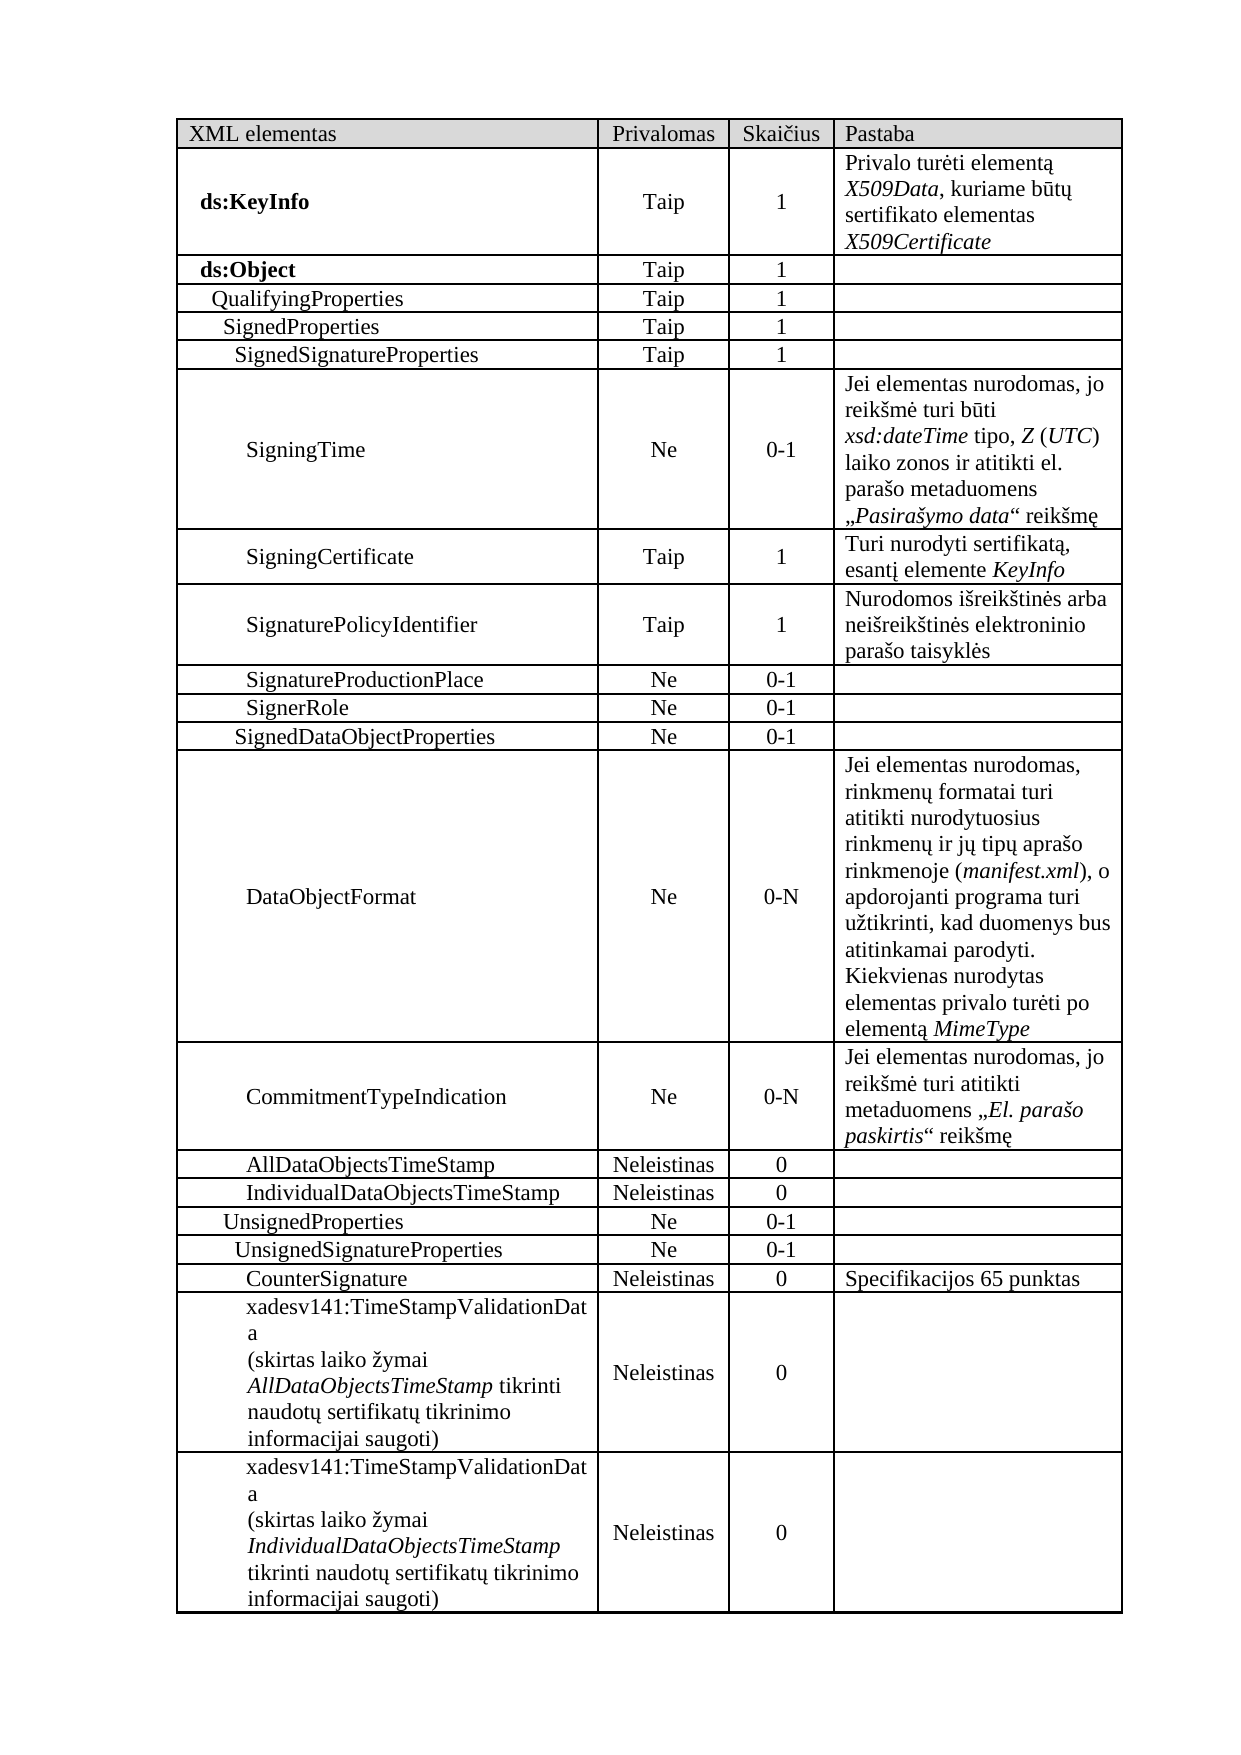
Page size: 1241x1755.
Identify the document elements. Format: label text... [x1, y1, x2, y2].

table_cell Jei elementas nurodomas, jo reikšmė turi būti xsd:dateTime tipo, Z (UTC) laiko zonos ir atitikti el. parašo metaduomens „Pasirašymo data“ reikšmę [835, 370, 1121, 528]
table_cell QualifyingProperties [178, 285, 597, 311]
table_header Privalomas [599, 120, 728, 147]
table_cell 0-N [730, 751, 833, 1041]
table_header XML elementas [178, 120, 597, 147]
table_cell Jei elementas nurodomas, rinkmenų formatai turi atitikti nurodytuosius rinkmenų ir jų tipų aprašo rinkmenoje (manifest.xml), o apdorojanti programa turi užtikrinti, kad duomenys bus atitinkamai parodyti. Kiekvienas nurodytas elementas privalo turėti po elementą MimeType [835, 751, 1121, 1041]
table_cell [835, 256, 1121, 282]
table_cell DataObjectFormat [178, 751, 597, 1041]
table_cell Taip [599, 285, 728, 311]
table_cell 0-1 [730, 666, 833, 692]
table_cell SigningCertificate [178, 530, 597, 583]
table_cell Ne [599, 1043, 728, 1149]
table_cell UnsignedSignatureProperties [178, 1236, 597, 1262]
table_cell Taip [599, 341, 728, 368]
table_cell [835, 1208, 1121, 1234]
table_cell SigningTime [178, 370, 597, 528]
table_cell 0 [730, 1151, 833, 1177]
table_cell Neleistinas [599, 1265, 728, 1291]
table_cell 1 [730, 149, 833, 254]
table_cell UnsignedProperties [178, 1208, 597, 1234]
table_cell Nurodomos išreikštinės arba neišreikštinės elektroninio parašo taisyklės [835, 585, 1121, 664]
table_cell 0-1 [730, 1236, 833, 1262]
table_cell 0 [730, 1453, 833, 1611]
table_cell Taip [599, 530, 728, 583]
table_cell [835, 723, 1121, 749]
table_cell Neleistinas [599, 1179, 728, 1206]
table_cell SignedDataObjectProperties [178, 723, 597, 749]
table_cell 1 [730, 313, 833, 339]
table_cell ds:Object [178, 256, 597, 282]
table_cell Specifikacijos 65 punktas [835, 1265, 1121, 1291]
table_cell 1 [730, 585, 833, 664]
table_cell Ne [599, 370, 728, 528]
table_cell Taip [599, 313, 728, 339]
table_cell Taip [599, 585, 728, 664]
table_cell IndividualDataObjectsTimeStamp [178, 1179, 597, 1206]
table_cell CounterSignature [178, 1265, 597, 1291]
table_cell xadesv141:TimeStampValidationData (skirtas laiko žymai AllDataObjectsTimeStamp tikrinti naudotų sertifikatų tikrinimo informacijai saugoti) [178, 1293, 597, 1451]
table_cell [835, 1453, 1121, 1611]
table_cell Ne [599, 1208, 728, 1234]
table_cell SignaturePolicyIdentifier [178, 585, 597, 664]
table_cell AllDataObjectsTimeStamp [178, 1151, 597, 1177]
table_cell 1 [730, 256, 833, 282]
table_cell SignerRole [178, 695, 597, 721]
table_cell Taip [599, 149, 728, 254]
table_cell Turi nurodyti sertifikatą, esantį elemente KeyInfo [835, 530, 1121, 583]
table_cell 0-1 [730, 1208, 833, 1234]
table_cell Taip [599, 256, 728, 282]
table_cell Ne [599, 666, 728, 692]
table_cell [835, 341, 1121, 368]
table_cell [835, 285, 1121, 311]
table_cell xadesv141:TimeStampValidationData (skirtas laiko žymai IndividualDataObjectsTimeStamp tikrinti naudotų sertifikatų tikrinimo informacijai saugoti) [178, 1453, 597, 1611]
table_cell 0 [730, 1265, 833, 1291]
table_cell Neleistinas [599, 1151, 728, 1177]
table_cell [835, 666, 1121, 692]
table_cell 0-1 [730, 370, 833, 528]
table_cell 0-N [730, 1043, 833, 1149]
table_cell [835, 1151, 1121, 1177]
table_cell 0-1 [730, 695, 833, 721]
table_cell SignatureProductionPlace [178, 666, 597, 692]
table_cell 0-1 [730, 723, 833, 749]
table_cell 1 [730, 530, 833, 583]
table_cell [835, 1179, 1121, 1206]
table_header Pastaba [835, 120, 1121, 147]
table_cell Neleistinas [599, 1293, 728, 1451]
table_cell SignedProperties [178, 313, 597, 339]
table_cell Neleistinas [599, 1453, 728, 1611]
table_header Skaičius [730, 120, 833, 147]
table_cell 1 [730, 285, 833, 311]
table_cell ds:KeyInfo [178, 149, 597, 254]
table_cell Privalo turėti elementą X509Data, kuriame būtų sertifikato elementas X509Certificate [835, 149, 1121, 254]
table_cell [835, 313, 1121, 339]
table_cell Ne [599, 751, 728, 1041]
table_cell Ne [599, 1236, 728, 1262]
table_cell 0 [730, 1179, 833, 1206]
table_cell [835, 1236, 1121, 1262]
table_cell 0 [730, 1293, 833, 1451]
table_cell [835, 695, 1121, 721]
table_cell Ne [599, 723, 728, 749]
table_cell SignedSignatureProperties [178, 341, 597, 368]
table_cell [835, 1293, 1121, 1451]
table_cell Ne [599, 695, 728, 721]
table_cell Jei elementas nurodomas, jo reikšmė turi atitikti metaduomens „El. parašo paskirtis“ reikšmę [835, 1043, 1121, 1149]
table_cell CommitmentTypeIndication [178, 1043, 597, 1149]
table_cell 1 [730, 341, 833, 368]
